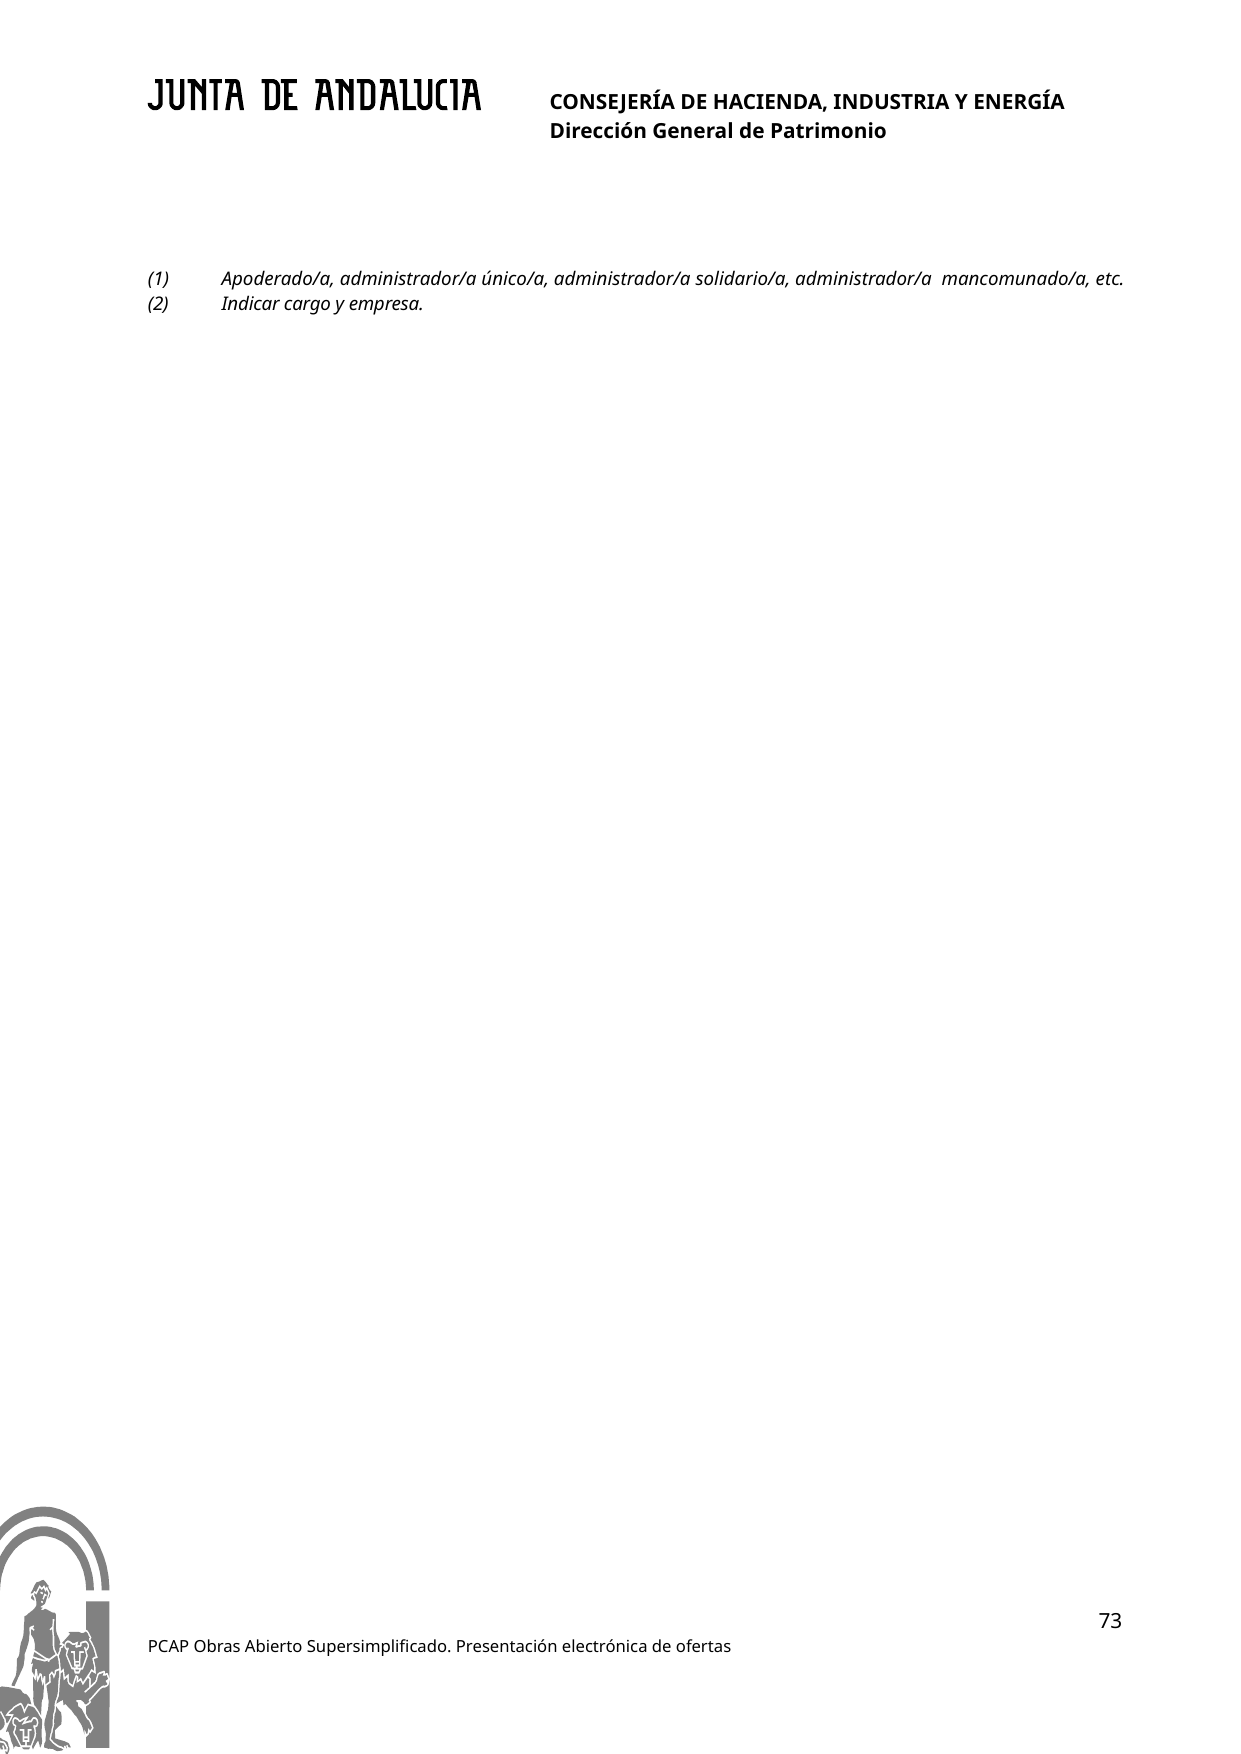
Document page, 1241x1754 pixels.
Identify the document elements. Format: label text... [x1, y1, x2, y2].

list Apoderado/a, administrador/a único/a, administrador/a solidario/a, administrador/a mancomunado/a, etc. [148, 265, 1137, 290]
list (2) Indicar cargo y empresa. [148, 290, 1137, 316]
